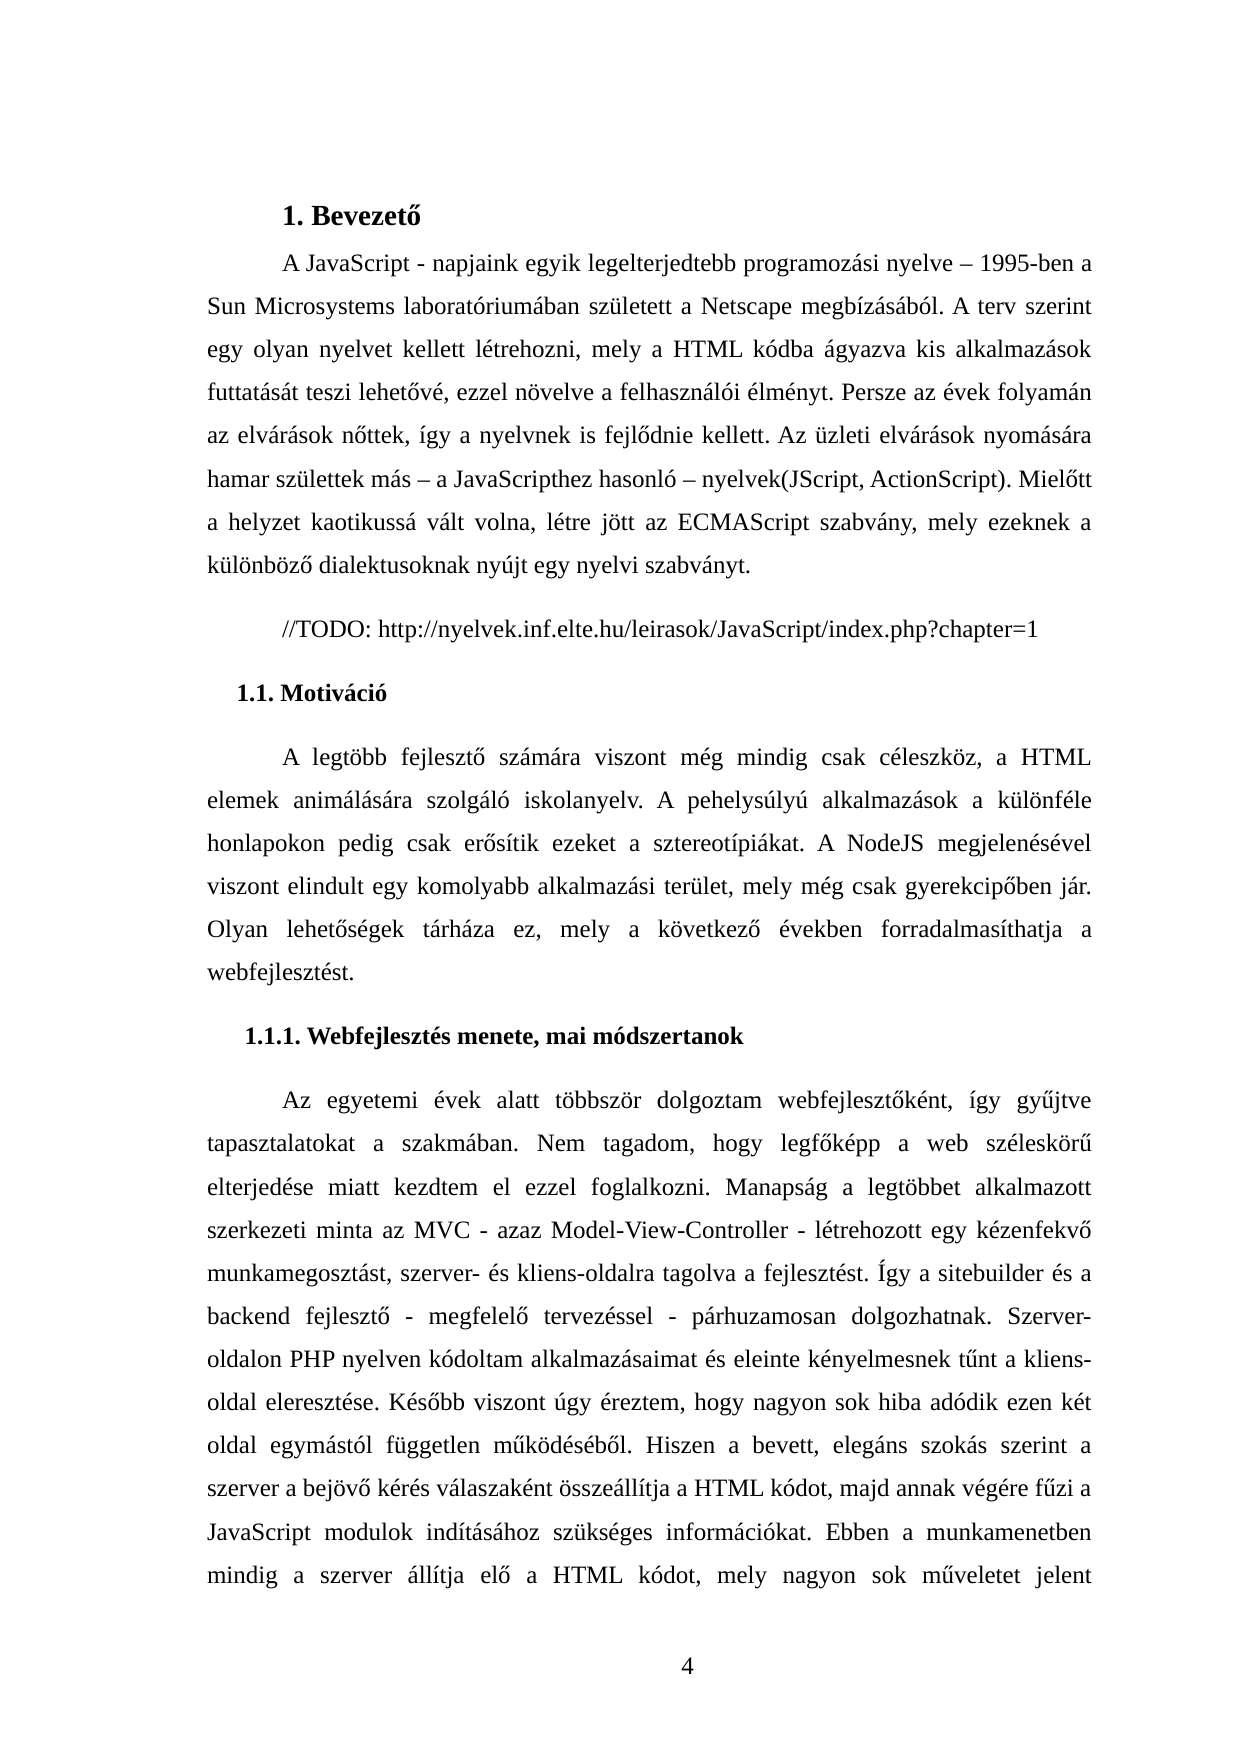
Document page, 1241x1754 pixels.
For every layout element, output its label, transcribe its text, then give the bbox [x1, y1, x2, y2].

text Az egyetemi évek alatt többször dolgoztam webfejlesztőként, így gyűjtve tapasztalatokat a szakmában. Nem tagadom, hogy legfőképp a web széleskörű elterjedése miatt kezdtem el ezzel foglalkozni. Manapság a legtöbbet alkalmazott szerkezeti minta az MVC - azaz Model-View-Controller - létrehozott egy kézenfekvő munkamegosztást, szerver- és kliens-oldalra tagolva a fejlesztést. Így a sitebuilder és a backend fejlesztő - megfelelő tervezéssel - párhuzamosan dolgozhatnak. Szerver-oldalon PHP nyelven kódoltam alkalmazásaimat és eleinte kényelmesnek tűnt a kliens-oldal eleresztése. Később viszont úgy éreztem, hogy nagyon sok hiba adódik ezen két oldal egymástól független működéséből. Hiszen a bevett, elegáns szokás szerint a szerver a bejövő kérés válaszaként összeállítja a HTML kódot, majd annak végére fűzi a JavaScript modulok indításához szükséges információkat. Ebben a munkamenetben mindig a szerver állítja elő a HTML kódot, mely nagyon sok műveletet jelent [207, 1085, 1092, 1588]
text A legtöbb fejlesztő számára viszont még mindig csak céleszköz, a HTML elemek animálására szolgáló iskolanyelv. A pehelysúlyú alkalmazások a különféle honlapokon pedig csak erősítik ezeket a sztereotípiákat. A NodeJS megjelenésével viszont elindult egy komolyabb alkalmazási terület, mely még csak gyerekcipőben jár. Olyan lehetőségek tárháza ez, mely a következő években forradalmasíthatja a webfejlesztést. [207, 742, 1092, 986]
subtitle 1.1.1. Webfejlesztés menete, mai módszertanok [244, 1021, 1092, 1050]
text A JavaScript - napjaink egyik legelterjedtebb programozási nyelve – 1995-ben a Sun Microsystems laboratóriumában született a Netscape megbízásából. A terv szerint egy olyan nyelvet kellett létrehozni, mely a HTML kódba ágyazva kis alkalmazások futtatását teszi lehetővé, ezzel növelve a felhasználói élményt. Persze az évek folyamán az elvárások nőttek, így a nyelvnek is fejlődnie kellett. Az üzleti elvárások nyomására hamar születtek más – a JavaScripthez hasonló – nyelvek(JScript, ActionScript). Mielőtt a helyzet kaotikussá vált volna, létre jött az ECMAScript szabvány, mely ezeknek a különböző dialektusoknak nyújt egy nyelvi szabványt. [207, 248, 1092, 579]
text //TODO: http://nyelvek.inf.elte.hu/leirasok/JavaScript/index.php?chapter=1 [207, 614, 1092, 643]
subtitle 1. Bevezető [207, 198, 1092, 231]
subtitle 1.1. Motiváció [207, 678, 1092, 707]
